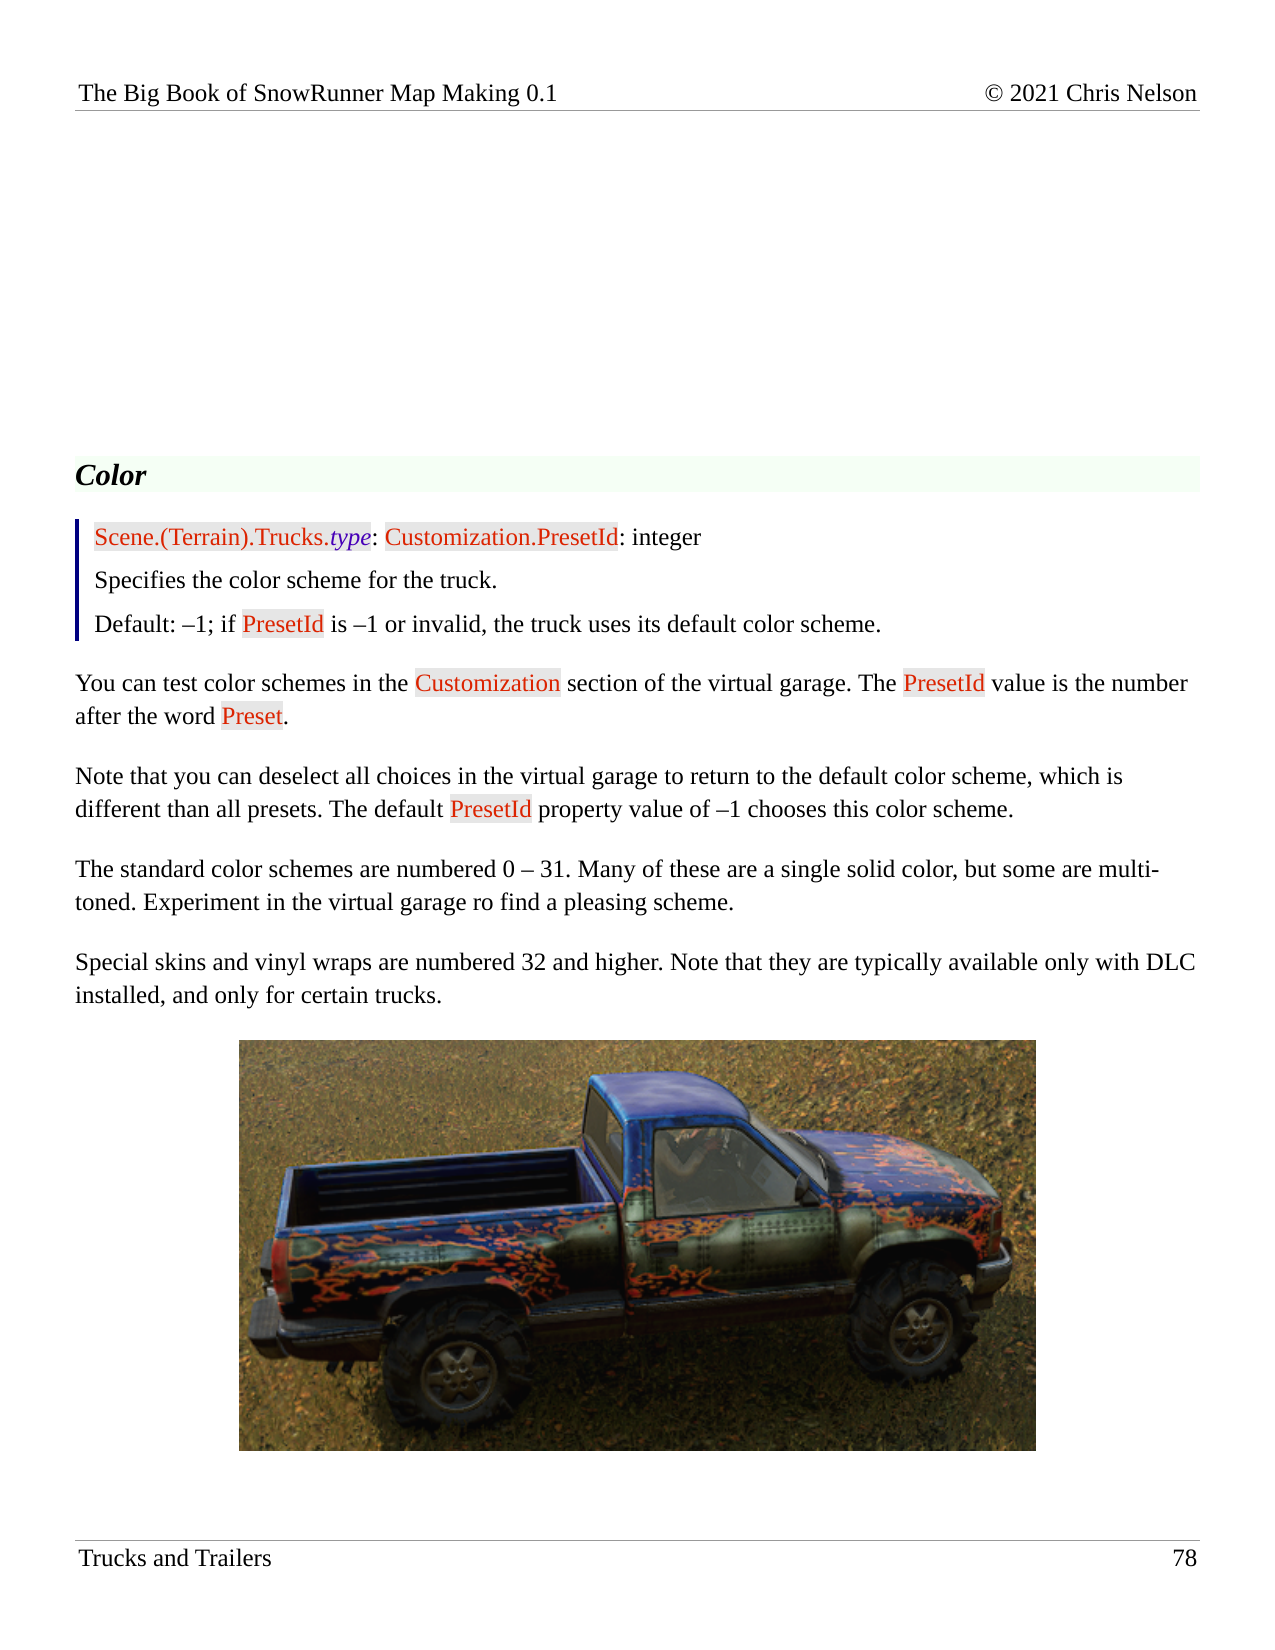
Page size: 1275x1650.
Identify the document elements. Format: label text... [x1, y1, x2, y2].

picture [239, 1040, 1036, 1451]
text Scene.(Terrain).Trucks.type: Customization.PresetId: integer [79, 519, 1200, 551]
text Specifies the color scheme for the truck. [79, 562, 1200, 594]
text Default: –1; if PresetId is –1 or invalid, the truck uses its default color scheme. [79, 606, 1200, 641]
text You can test color schemes in the Customization section of the virtual garage. The PresetId value is the number after the word Preset. [75, 668, 1200, 730]
subtitle Color [75, 456, 1200, 492]
text Special skins and vinyl wraps are numbered 32 and higher. Note that they are typically available only with DLC installed, and only for certain trucks. [75, 947, 1200, 1009]
text The standard color schemes are numbered 0 – 31. Many of these are a single solid color, but some are multi-toned. Experiment in the virtual garage ro find a pleasing scheme. [75, 854, 1200, 916]
text Note that you can deselect all choices in the virtual garage to return to the default color scheme, which is different than all presets. The default PresetId property value of –1 chooses this color scheme. [75, 761, 1200, 823]
